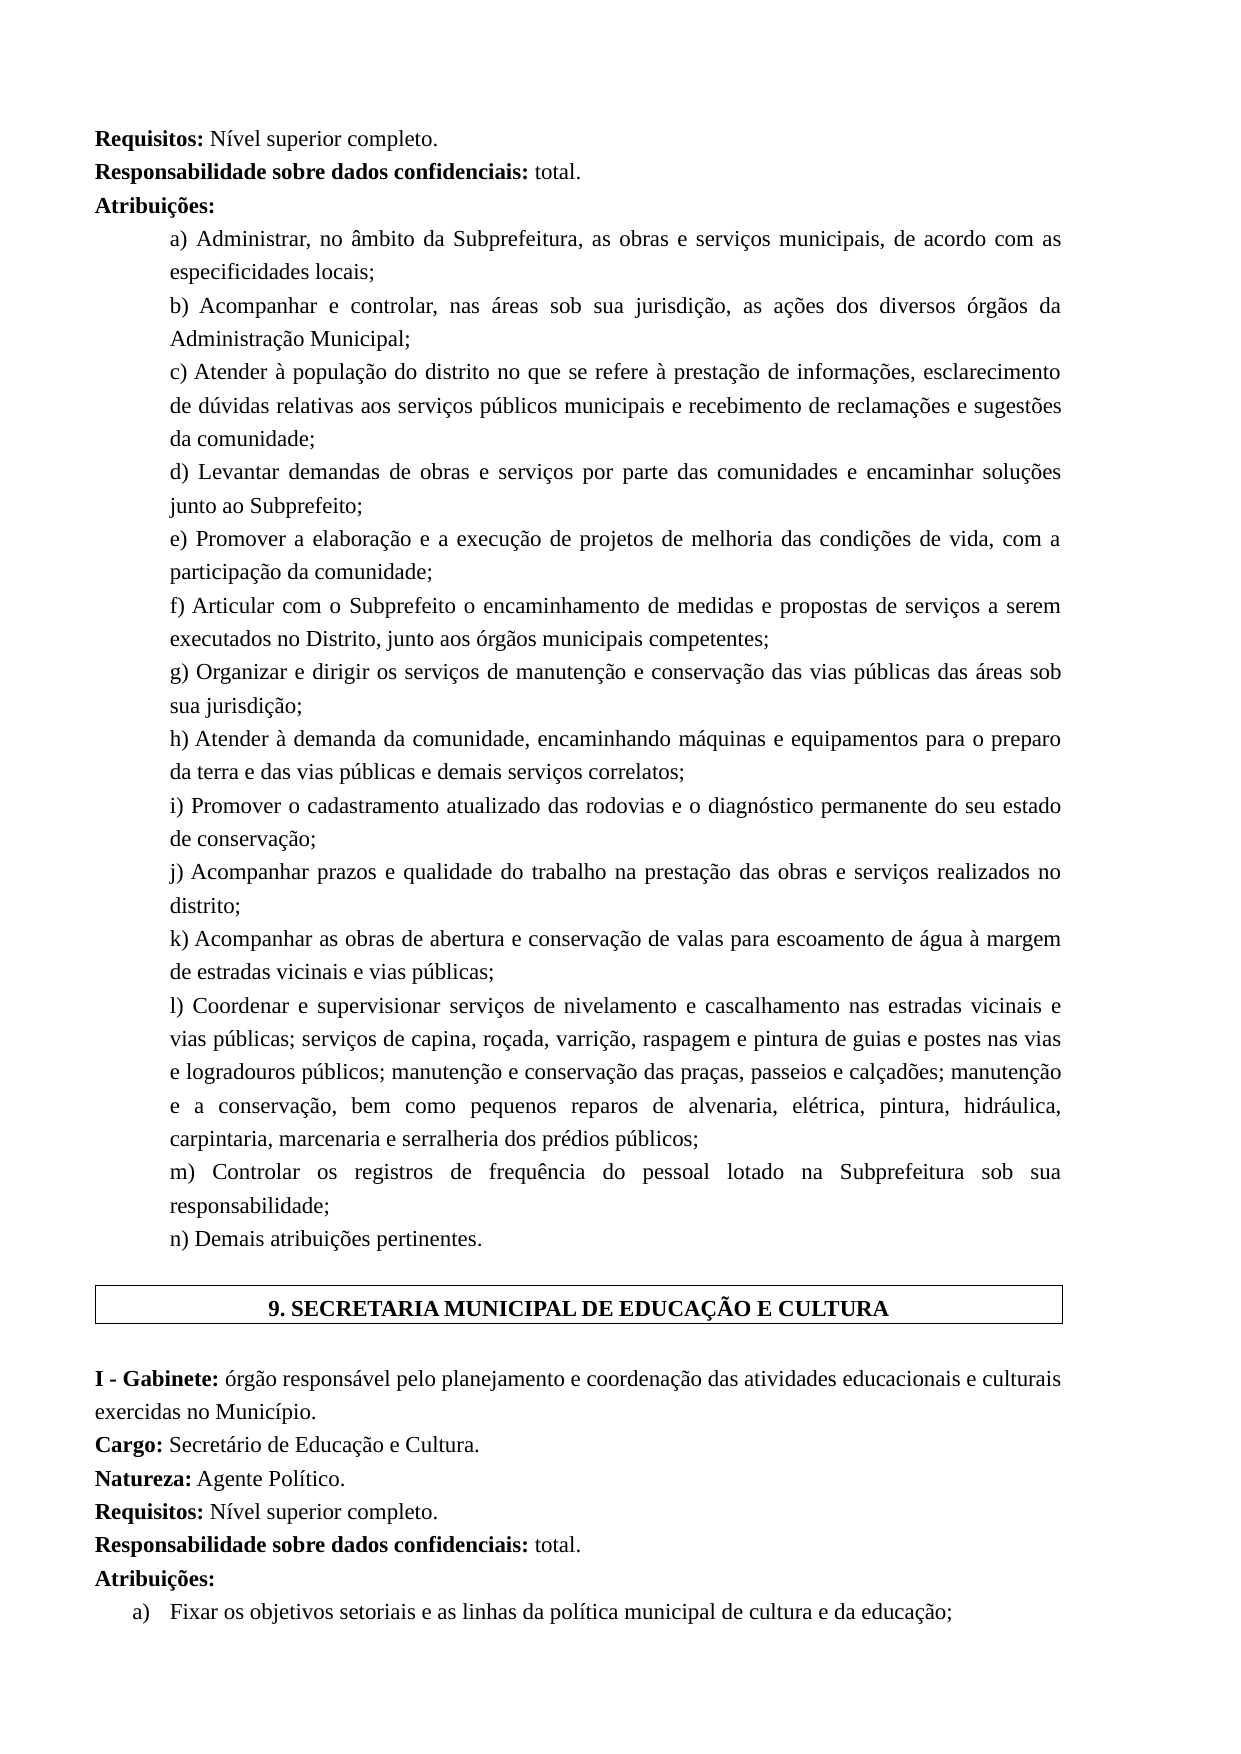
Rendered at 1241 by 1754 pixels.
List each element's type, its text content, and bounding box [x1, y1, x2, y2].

text 9. SECRETARIA MUNICIPAL DE EDUCAÇÃO E CULTURA [96, 1286, 1062, 1323]
list n) Demais atribuições pertinentes. [132, 1218, 1063, 1251]
text Atribuições: [94, 1558, 1063, 1591]
list k) Acompanhar as obras de abertura e conservação de valas para escoamento de água à margem de estradas vicinais e vias públicas; [132, 918, 1063, 985]
text Responsabilidade sobre dados confidenciais: total. [94, 151, 1063, 185]
text Cargo: Secretário de Educação e Cultura. [94, 1424, 1063, 1458]
list a) Administrar, no âmbito da Subprefeitura, as obras e serviços municipais, de acordo com as especificidades locais; [132, 218, 1063, 285]
text Atribuições: [94, 185, 1063, 218]
text Responsabilidade sobre dados confidenciais: total. [94, 1524, 1063, 1558]
list g) Organizar e dirigir os serviços de manutenção e conservação das vias públicas das áreas sob sua jurisdição; [132, 651, 1063, 718]
text Natureza: Agente Político. [94, 1458, 1063, 1491]
list d) Levantar demandas de obras e serviços por parte das comunidades e encaminhar soluções junto ao Subprefeito; [132, 451, 1063, 518]
text Requisitos: Nível superior completo. [94, 118, 1063, 151]
list h) Atender à demanda da comunidade, encaminhando máquinas e equipamentos para o preparo da terra e das vias públicas e demais serviços correlatos; [132, 718, 1063, 785]
list m) Controlar os registros de frequência do pessoal lotado na Subprefeitura sob sua responsabilidade; [132, 1151, 1063, 1218]
text Requisitos: Nível superior completo. [94, 1491, 1063, 1524]
list b) Acompanhar e controlar, nas áreas sob sua jurisdição, as ações dos diversos órgãos da Administração Municipal; [132, 285, 1063, 351]
text I - Gabinete: órgão responsável pelo planejamento e coordenação das atividades educacionais e culturais exercidas no Município. [94, 1358, 1063, 1424]
list i) Promover o cadastramento atualizado das rodovias e o diagnóstico permanente do seu estado de conservação; [132, 785, 1063, 851]
list l) Coordenar e supervisionar serviços de nivelamento e cascalhamento nas estradas vicinais e vias públicas; serviços de capina, roçada, varrição, raspagem e pintura de guias e postes nas vias e logradouros públicos; manutenção e conservação das praças, passeios e calçadões; manutenção e a conservação, bem como pequenos reparos de alvenaria, elétrica, pintura, hidráulica, carpintaria, marcenaria e serralheria dos prédios públicos; [132, 985, 1063, 1151]
list c) Atender à população do distrito no que se refere à prestação de informações, esclarecimento de dúvidas relativas aos serviços públicos municipais e recebimento de reclamações e sugestões da comunidade; [132, 351, 1063, 451]
list Fixar os objetivos setoriais e as linhas da política municipal de cultura e da educação; [132, 1591, 1063, 1624]
list f) Articular com o Subprefeito o encaminhamento de medidas e propostas de serviços a serem executados no Distrito, junto aos órgãos municipais competentes; [132, 585, 1063, 651]
list j) Acompanhar prazos e qualidade do trabalho na prestação das obras e serviços realizados no distrito; [132, 851, 1063, 918]
list e) Promover a elaboração e a execução de projetos de melhoria das condições de vida, com a participação da comunidade; [132, 518, 1063, 585]
